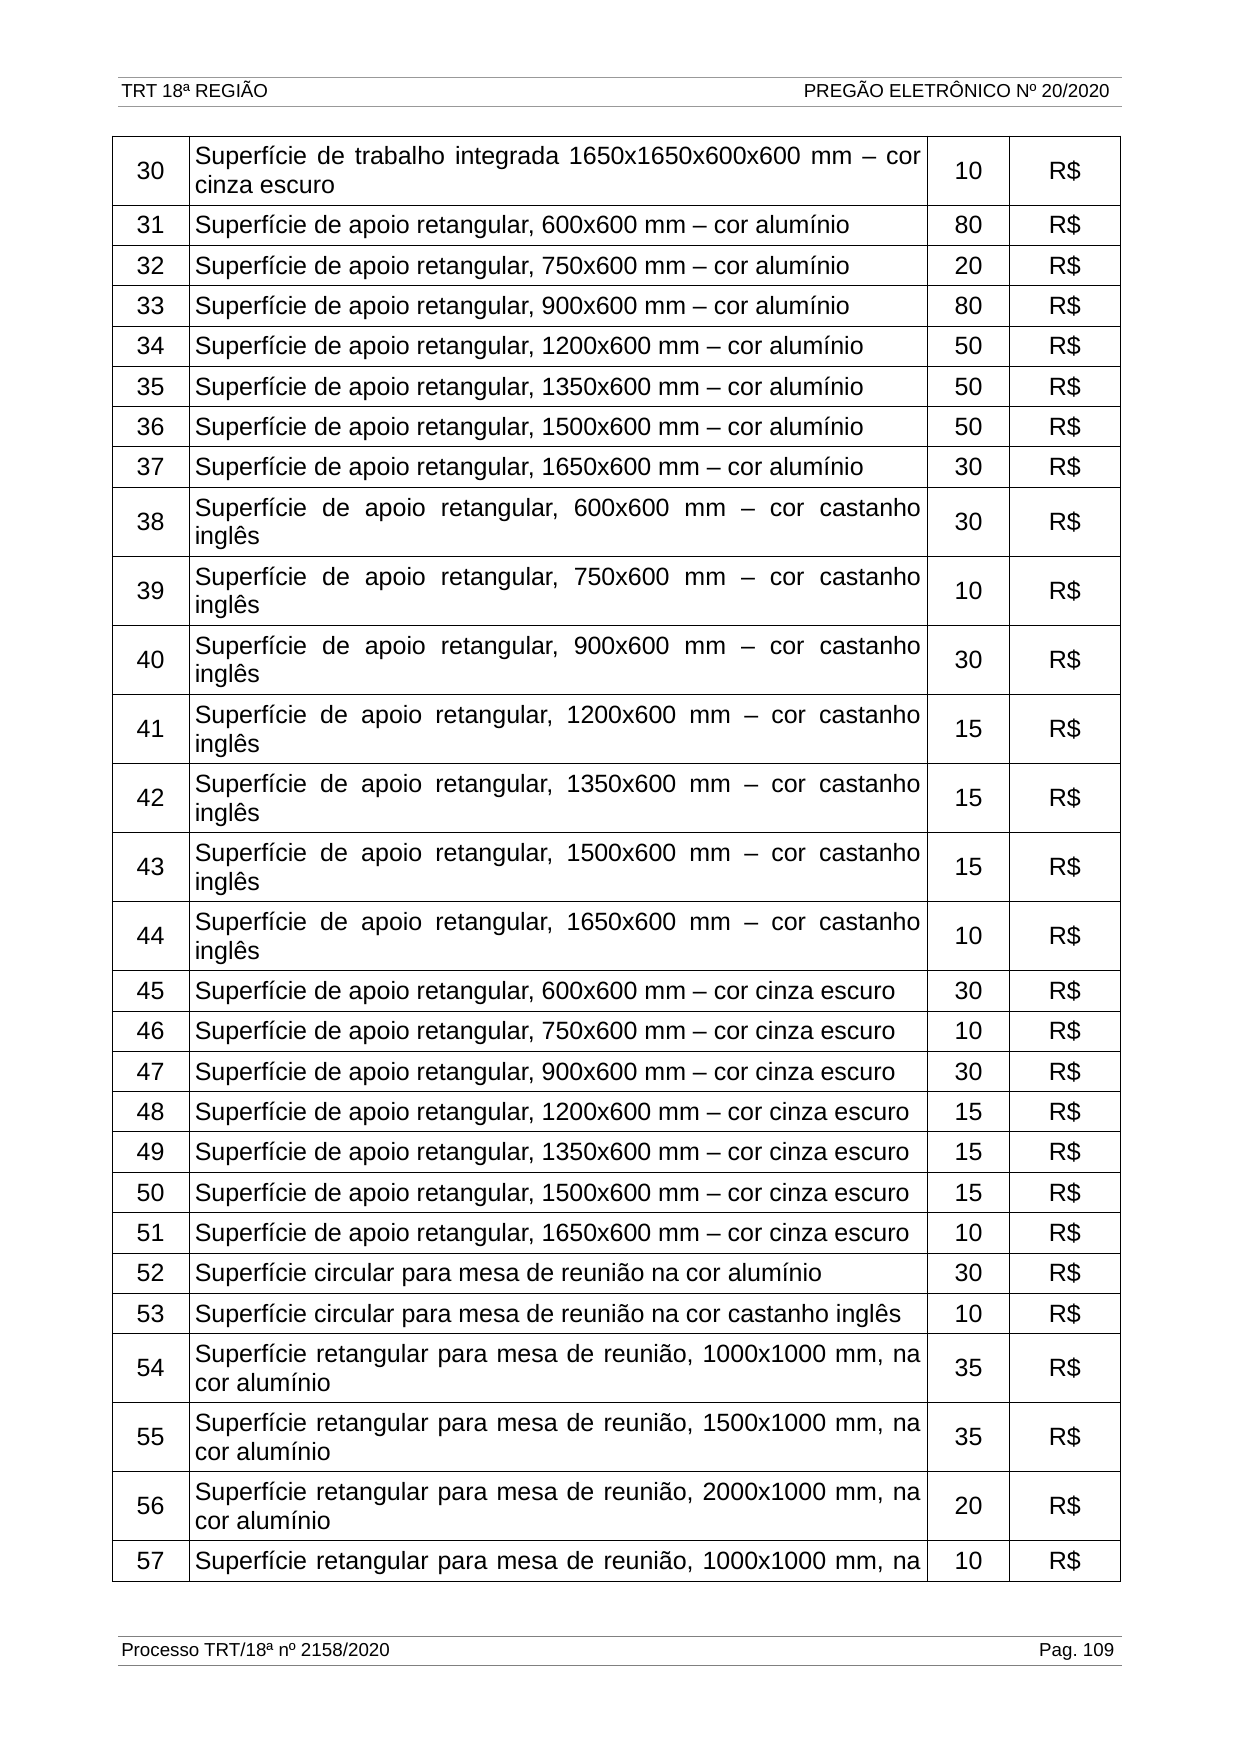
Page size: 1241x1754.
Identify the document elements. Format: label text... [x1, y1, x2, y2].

table_cell 30 [113, 137, 189, 204]
table_cell 40 [113, 626, 189, 694]
table_cell Superfície circular para mesa de reunião na cor castanho inglês [190, 1294, 927, 1333]
table_cell 57 [113, 1541, 189, 1581]
table_cell 30 [928, 971, 1009, 1011]
table_cell R$ [1010, 1334, 1120, 1402]
table_cell Superfície retangular para mesa de reunião, 1000x1000 mm, na [190, 1541, 927, 1581]
table_cell 48 [113, 1092, 189, 1131]
table_cell 10 [928, 1213, 1009, 1252]
table_cell R$ [1010, 1213, 1120, 1252]
table_cell R$ [1010, 286, 1120, 326]
table_cell 47 [113, 1052, 189, 1091]
table_cell Superfície de apoio retangular, 600x600 mm – cor alumínio [190, 206, 927, 245]
table_cell Superfície de apoio retangular, 1350x600 mm – cor castanho inglês [190, 764, 927, 832]
table_cell 50 [113, 1173, 189, 1212]
table_cell R$ [1010, 1132, 1120, 1172]
table_cell Superfície de apoio retangular, 1650x600 mm – cor cinza escuro [190, 1213, 927, 1252]
table_cell Superfície de apoio retangular, 1500x600 mm – cor alumínio [190, 407, 927, 446]
table_cell 80 [928, 206, 1009, 245]
table_cell 54 [113, 1334, 189, 1402]
table_cell 15 [928, 833, 1009, 901]
table_cell 55 [113, 1403, 189, 1471]
table_cell 80 [928, 286, 1009, 326]
table_cell R$ [1010, 1294, 1120, 1333]
table_cell 44 [113, 902, 189, 970]
table_cell R$ [1010, 1403, 1120, 1471]
table_cell Superfície de apoio retangular, 1200x600 mm – cor alumínio [190, 327, 927, 366]
table_cell 42 [113, 764, 189, 832]
table_cell 49 [113, 1132, 189, 1172]
table_cell 20 [928, 1472, 1009, 1540]
table_cell R$ [1010, 695, 1120, 763]
table_cell R$ [1010, 1012, 1120, 1051]
table_cell Superfície de apoio retangular, 900x600 mm – cor alumínio [190, 286, 927, 326]
table_cell R$ [1010, 447, 1120, 487]
table_cell R$ [1010, 1173, 1120, 1212]
table_cell 51 [113, 1213, 189, 1252]
table_cell 33 [113, 286, 189, 326]
table_cell R$ [1010, 1254, 1120, 1293]
table_cell 34 [113, 327, 189, 366]
table_cell 10 [928, 1541, 1009, 1581]
table_cell 30 [928, 1254, 1009, 1293]
table_cell 53 [113, 1294, 189, 1333]
table_cell 10 [928, 137, 1009, 204]
table_cell 43 [113, 833, 189, 901]
table_cell Superfície de apoio retangular, 600x600 mm – cor castanho inglês [190, 488, 927, 556]
table_cell R$ [1010, 367, 1120, 406]
table_cell R$ [1010, 1052, 1120, 1091]
table_cell R$ [1010, 902, 1120, 970]
table_cell Superfície de apoio retangular, 1500x600 mm – cor cinza escuro [190, 1173, 927, 1212]
table_cell 38 [113, 488, 189, 556]
table_cell R$ [1010, 1541, 1120, 1581]
table_cell 30 [928, 447, 1009, 487]
table_cell 15 [928, 1173, 1009, 1212]
table_cell 30 [928, 626, 1009, 694]
table_cell 31 [113, 206, 189, 245]
table_cell 56 [113, 1472, 189, 1540]
table_cell R$ [1010, 137, 1120, 204]
table_cell R$ [1010, 327, 1120, 366]
table_cell 36 [113, 407, 189, 446]
table_cell 15 [928, 1092, 1009, 1131]
table_cell R$ [1010, 626, 1120, 694]
table_cell 30 [928, 488, 1009, 556]
table_cell Superfície retangular para mesa de reunião, 1000x1000 mm, na cor alumínio [190, 1334, 927, 1402]
table_cell R$ [1010, 1472, 1120, 1540]
table_cell Superfície circular para mesa de reunião na cor alumínio [190, 1254, 927, 1293]
table_cell Superfície de trabalho integrada 1650x1650x600x600 mm – cor cinza escuro [190, 137, 927, 204]
table_cell Superfície de apoio retangular, 750x600 mm – cor castanho inglês [190, 557, 927, 625]
table_cell R$ [1010, 764, 1120, 832]
table_cell Superfície de apoio retangular, 1200x600 mm – cor castanho inglês [190, 695, 927, 763]
table_cell 15 [928, 764, 1009, 832]
table_cell 10 [928, 902, 1009, 970]
table_cell 50 [928, 367, 1009, 406]
table_cell 32 [113, 246, 189, 285]
table_cell 39 [113, 557, 189, 625]
table_cell Superfície de apoio retangular, 1350x600 mm – cor cinza escuro [190, 1132, 927, 1172]
table_cell Superfície de apoio retangular, 900x600 mm – cor castanho inglês [190, 626, 927, 694]
table_cell Superfície de apoio retangular, 600x600 mm – cor cinza escuro [190, 971, 927, 1011]
table_cell 45 [113, 971, 189, 1011]
table_cell 20 [928, 246, 1009, 285]
table_cell Superfície retangular para mesa de reunião, 2000x1000 mm, na cor alumínio [190, 1472, 927, 1540]
table_cell 37 [113, 447, 189, 487]
table_cell Superfície de apoio retangular, 1650x600 mm – cor alumínio [190, 447, 927, 487]
table_cell R$ [1010, 206, 1120, 245]
table_cell R$ [1010, 488, 1120, 556]
table_cell 10 [928, 1294, 1009, 1333]
table_cell Superfície de apoio retangular, 1350x600 mm – cor alumínio [190, 367, 927, 406]
table_cell 52 [113, 1254, 189, 1293]
table_cell Superfície de apoio retangular, 1500x600 mm – cor castanho inglês [190, 833, 927, 901]
table_cell Superfície de apoio retangular, 750x600 mm – cor alumínio [190, 246, 927, 285]
table_cell 41 [113, 695, 189, 763]
table_cell R$ [1010, 407, 1120, 446]
table_cell 35 [113, 367, 189, 406]
table_cell 15 [928, 1132, 1009, 1172]
table_cell 50 [928, 407, 1009, 446]
table_cell 46 [113, 1012, 189, 1051]
table_cell Superfície de apoio retangular, 750x600 mm – cor cinza escuro [190, 1012, 927, 1051]
table_cell Superfície de apoio retangular, 1200x600 mm – cor cinza escuro [190, 1092, 927, 1131]
table_cell 10 [928, 1012, 1009, 1051]
table_cell 15 [928, 695, 1009, 763]
table_cell R$ [1010, 557, 1120, 625]
table_cell 35 [928, 1403, 1009, 1471]
table_cell 10 [928, 557, 1009, 625]
table_cell 30 [928, 1052, 1009, 1091]
table_cell 50 [928, 327, 1009, 366]
table_cell R$ [1010, 971, 1120, 1011]
table_cell Superfície retangular para mesa de reunião, 1500x1000 mm, na cor alumínio [190, 1403, 927, 1471]
table_cell Superfície de apoio retangular, 900x600 mm – cor cinza escuro [190, 1052, 927, 1091]
table_cell 35 [928, 1334, 1009, 1402]
table_cell R$ [1010, 1092, 1120, 1131]
table_cell R$ [1010, 246, 1120, 285]
table_cell Superfície de apoio retangular, 1650x600 mm – cor castanho inglês [190, 902, 927, 970]
table_cell R$ [1010, 833, 1120, 901]
